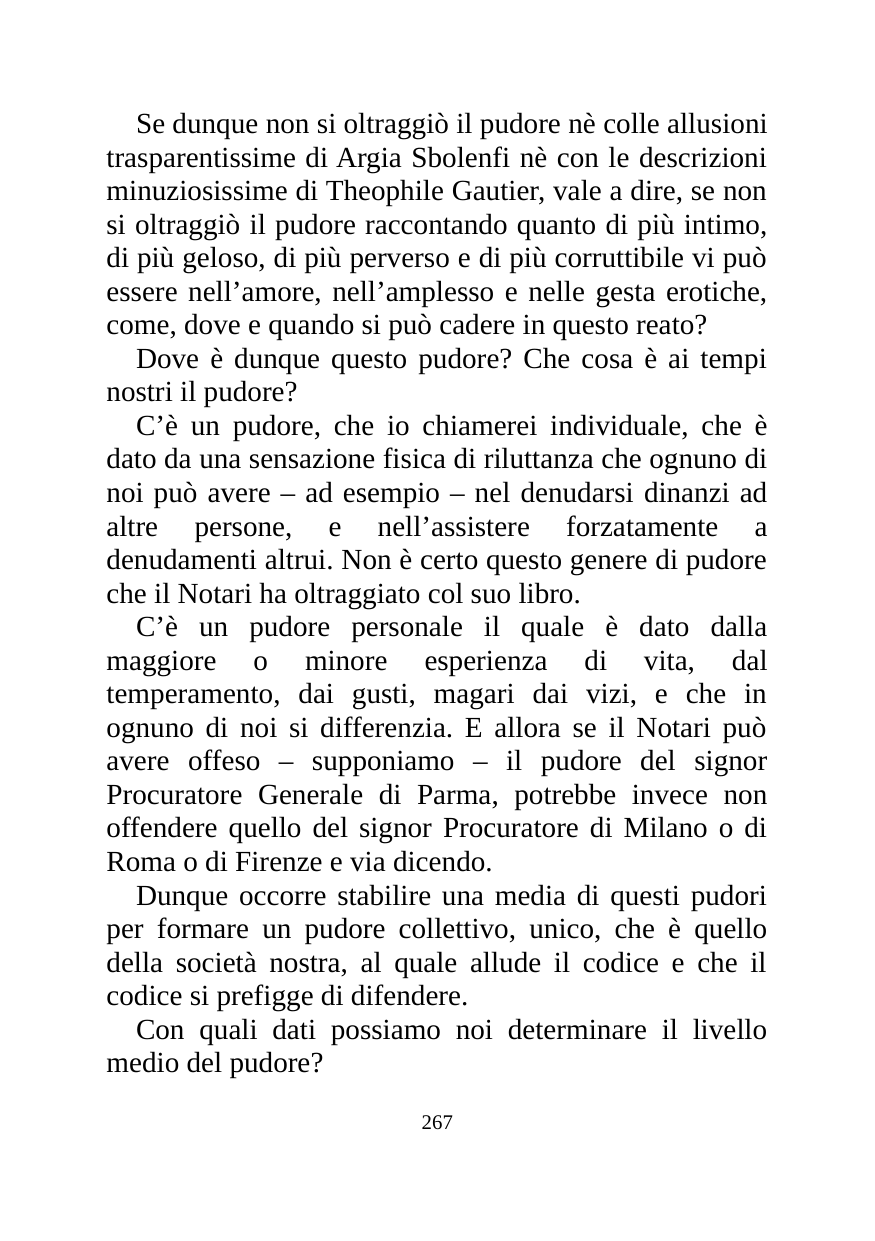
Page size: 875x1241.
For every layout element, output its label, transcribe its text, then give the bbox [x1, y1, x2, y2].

text Dunque occorre stabilire una media di questi pudori per formare un pudore collettivo, unico, che è quello della società nostra, al quale allude il codice e che il codice si prefigge di difendere. [106, 878, 768, 1012]
text C’è un pudore, che io chiamerei individuale, che è dato da una sensazione fisica di riluttanza che ognuno di noi può avere – ad esempio – nel denudarsi dinanzi ad altre persone, e nell’assistere forzatamente a denudamenti altrui. Non è certo questo genere di pudore che il Notari ha oltraggiato col suo libro. [106, 408, 768, 609]
text Dove è dunque questo pudore? Che cosa è ai tempi nostri il pudore? [106, 341, 768, 408]
text Se dunque non si oltraggiò il pudore nè colle allusioni trasparentissime di Argia Sbolenfi nè con le descrizioni minuziosissime di Theophile Gautier, vale a dire, se non si oltraggiò il pudore raccontando quanto di più intimo, di più geloso, di più perverso e di più corruttibile vi può essere nell’amore, nell’amplesso e nelle gesta erotiche, come, dove e quando si può cadere in questo reato? [106, 106, 768, 341]
text Con quali dati possiamo noi determinare il livello medio del pudore? [106, 1012, 768, 1079]
text C’è un pudore personale il quale è dato dalla maggiore o minore esperienza di vita, dal temperamento, dai gusti, magari dai vizi, e che in ognuno di noi si differenzia. E allora se il Notari può avere offeso – supponiamo – il pudore del signor Procuratore Generale di Parma, potrebbe invece non offendere quello del signor Procuratore di Milano o di Roma o di Firenze e via dicendo. [106, 609, 768, 878]
